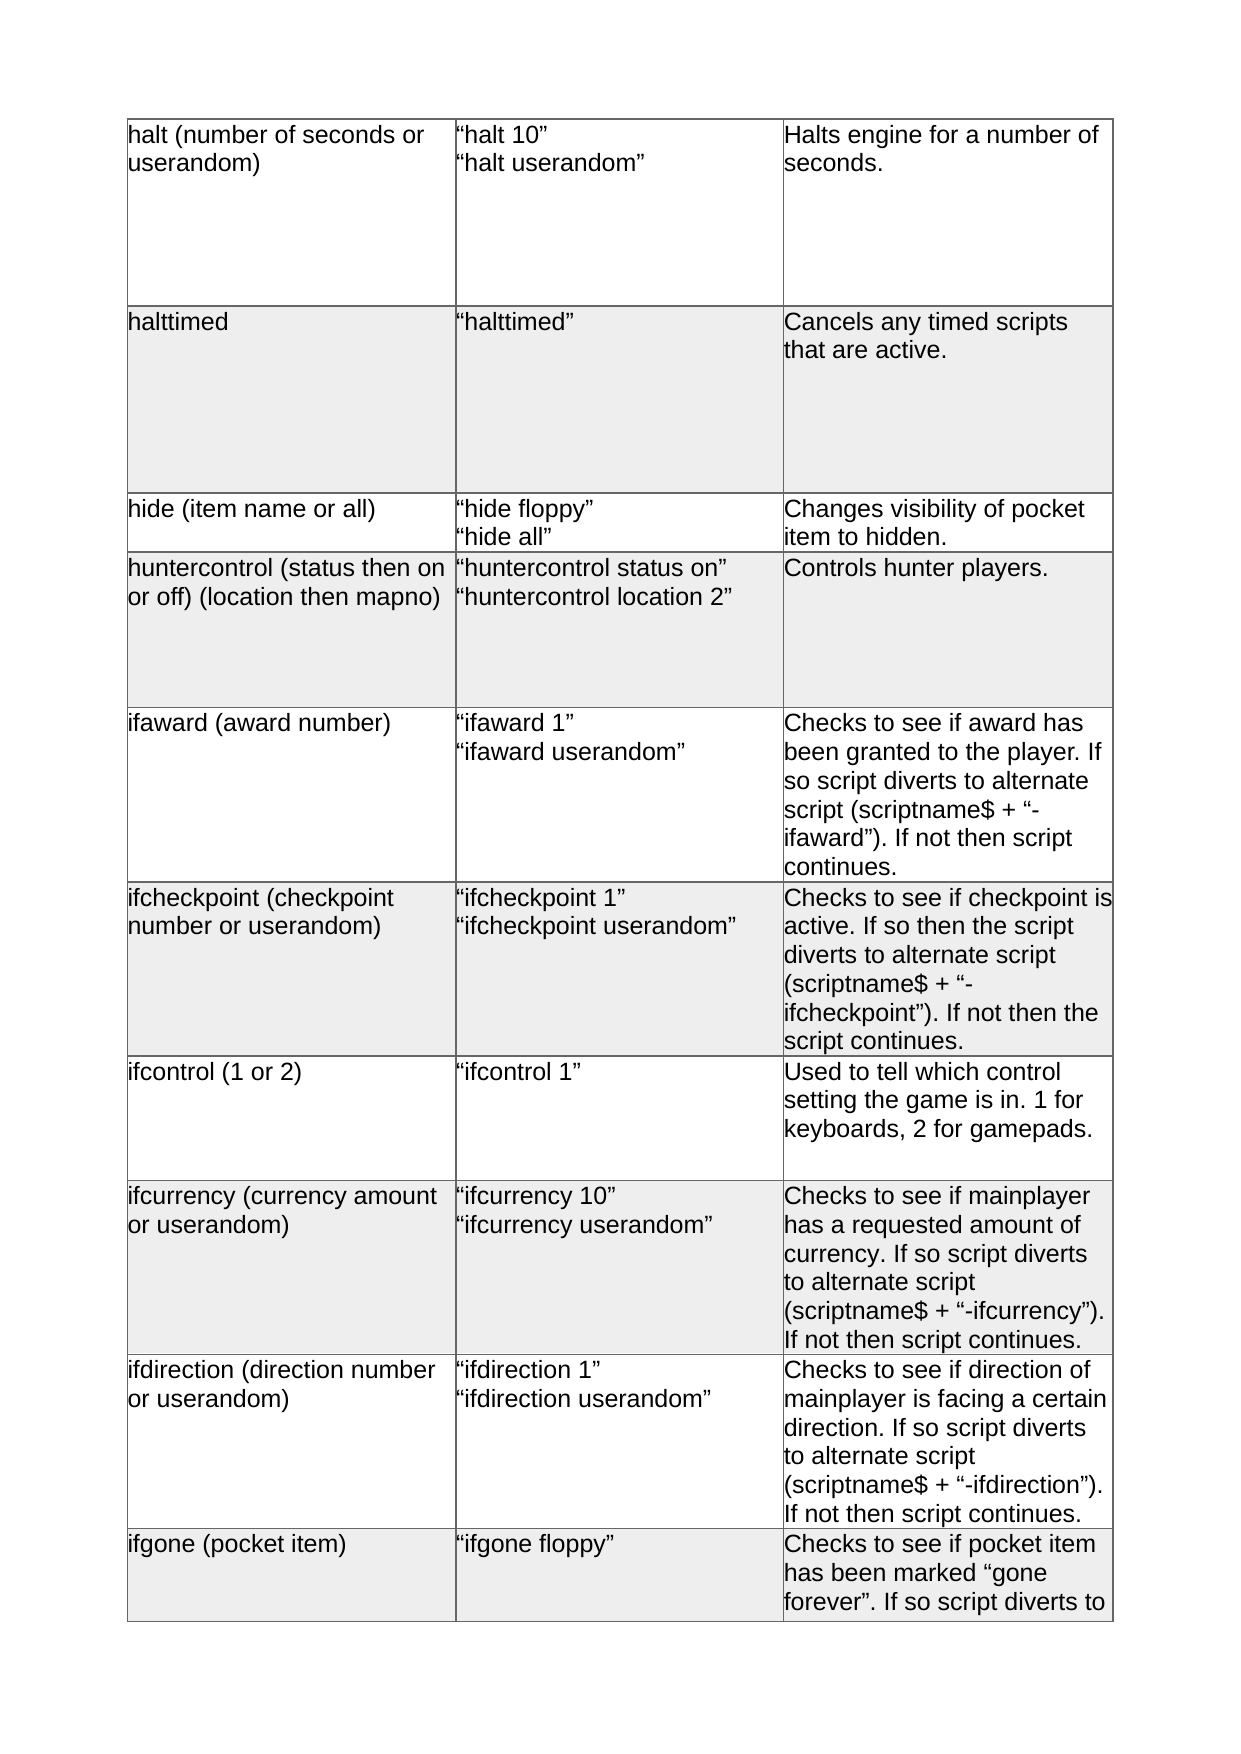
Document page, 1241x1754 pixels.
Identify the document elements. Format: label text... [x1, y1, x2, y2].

table_cell ifdirection (direction number or userandom) [128, 1355, 455, 1528]
table_cell “huntercontrol status on” “huntercontrol location 2” [457, 553, 783, 707]
table_cell Changes visibility of pocket item to hidden. [784, 494, 1112, 551]
table_cell ifcheckpoint (checkpoint number or userandom) [128, 883, 455, 1055]
table_cell Checks to see if mainplayer has a requested amount of currency. If so script diverts to alternate script (scriptname$ + “-ifcurrency”). If not then script continues. [784, 1181, 1112, 1353]
table_cell “ifaward 1” “ifaward userandom” [457, 708, 783, 881]
table_cell “halt 10” “halt userandom” [457, 120, 783, 305]
table_cell “ifcurrency 10” “ifcurrency userandom” [457, 1181, 783, 1353]
table_cell ifcontrol (1 or 2) [128, 1057, 455, 1179]
table_cell halttimed [128, 307, 455, 492]
table_cell halt (number of seconds or userandom) [128, 120, 455, 305]
table_cell Used to tell which control setting the game is in. 1 for keyboards, 2 for gamepads. [784, 1057, 1112, 1179]
table_cell “hide floppy” “hide all” [457, 494, 783, 551]
table_cell “ifgone floppy” [457, 1529, 783, 1621]
table_cell huntercontrol (status then on or off) (location then mapno) [128, 553, 455, 707]
table_cell “halttimed” [457, 307, 783, 492]
table_cell hide (item name or all) [128, 494, 455, 551]
table_cell Checks to see if checkpoint is active. If so then the script diverts to alternate script (scriptname$ + “-ifcheckpoint”). If not then the script continues. [784, 883, 1112, 1055]
table_cell Cancels any timed scripts that are active. [784, 307, 1112, 492]
table_cell ifaward (award number) [128, 708, 455, 881]
table_cell “ifdirection 1” “ifdirection userandom” [457, 1355, 783, 1528]
table_cell Checks to see if award has been granted to the player. If so script diverts to alternate script (scriptname$ + “-ifaward”). If not then script continues. [784, 708, 1112, 881]
table_cell “ifcontrol 1” [457, 1057, 783, 1179]
table_cell Halts engine for a number of seconds. [784, 120, 1112, 305]
table_cell ifcurrency (currency amount or userandom) [128, 1181, 455, 1353]
table_cell ifgone (pocket item) [128, 1529, 455, 1621]
table_cell Checks to see if pocket item has been marked “gone forever”. If so script diverts to [784, 1529, 1112, 1621]
table_cell Controls hunter players. [784, 553, 1112, 707]
table_cell Checks to see if direction of mainplayer is facing a certain direction. If so script diverts to alternate script (scriptname$ + “-ifdirection”). If not then script continues. [784, 1355, 1112, 1528]
table_cell “ifcheckpoint 1” “ifcheckpoint userandom” [457, 883, 783, 1055]
